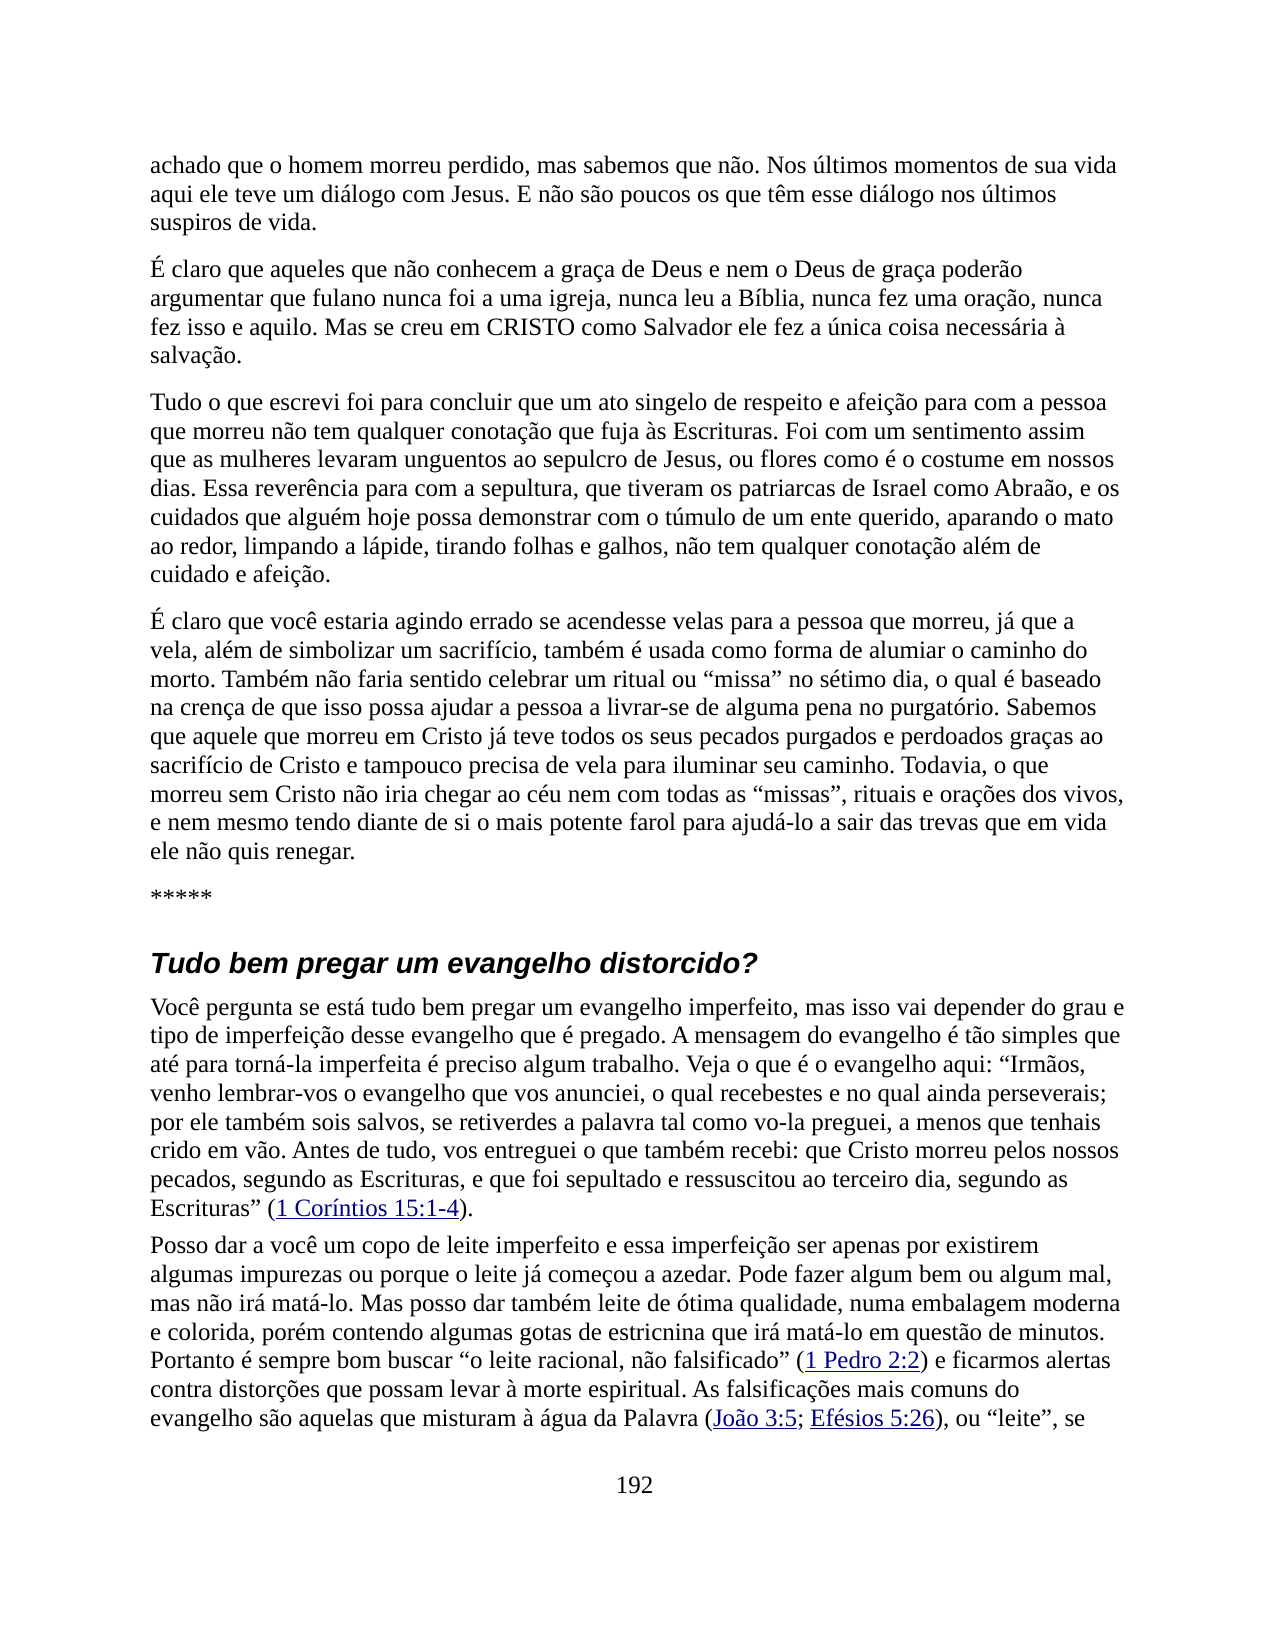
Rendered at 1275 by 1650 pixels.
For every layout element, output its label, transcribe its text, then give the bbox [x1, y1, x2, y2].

text É claro que aqueles que não conhecem a graça de Deus e nem o Deus de graça poderão argumentar que fulano nunca foi a uma igreja, nunca leu a Bíblia, nunca fez uma oração, nunca fez isso e aquilo. Mas se creu em CRISTO como Salvador ele fez a única coisa necessária à salvação. [150, 254, 1125, 369]
text ***** [150, 883, 1125, 912]
subtitle Tudo bem pregar um evangelho distorcido? [150, 946, 1125, 979]
text Tudo o que escrevi foi para concluir que um ato singelo de respeito e afeição para com a pessoa que morreu não tem qualquer conotação que fuja às Escrituras. Foi com um sentimento assim que as mulheres levaram unguentos ao sepulcro de Jesus, ou flores como é o costume em nossos dias. Essa reverência para com a sepultura, que tiveram os patriarcas de Israel como Abraão, e os cuidados que alguém hoje possa demonstrar com o túmulo de um ente querido, aparando o mato ao redor, limpando a lápide, tirando folhas e galhos, não tem qualquer conotação além de cuidado e afeição. [150, 387, 1125, 588]
text Você pergunta se está tudo bem pregar um evangelho imperfeito, mas isso vai depender do grau e tipo de imperfeição desse evangelho que é pregado. A mensagem do evangelho é tão simples que até para torná-la imperfeita é preciso algum trabalho. Veja o que é o evangelho aqui: “Irmãos, venho lembrar-vos o evangelho que vos anunciei, o qual recebestes e no qual ainda perseverais; por ele também sois salvos, se retiverdes a palavra tal como vo-la preguei, a menos que tenhais crido em vão. Antes de tudo, vos entreguei o que também recebi: que Cristo morreu pelos nossos pecados, segundo as Escrituras, e que foi sepultado e ressuscitou ao terceiro dia, segundo as Escrituras” (1 Coríntios 15:1-4). [150, 992, 1125, 1222]
text É claro que você estaria agindo errado se acendesse velas para a pessoa que morreu, já que a vela, além de simbolizar um sacrifício, também é usada como forma de alumiar o caminho do morto. Também não faria sentido celebrar um ritual ou “missa” no sétimo dia, o qual é baseado na crença de que isso possa ajudar a pessoa a livrar-se de alguma pena no purgatório. Sabemos que aquele que morreu em Cristo já teve todos os seus pecados purgados e perdoados graças ao sacrifício de Cristo e tampouco precisa de vela para iluminar seu caminho. Todavia, o que morreu sem Cristo não iria chegar ao céu nem com todas as “missas”, rituais e orações dos vivos, e nem mesmo tendo diante de si o mais potente farol para ajudá-lo a sair das trevas que em vida ele não quis renegar. [150, 606, 1125, 865]
text Posso dar a você um copo de leite imperfeito e essa imperfeição ser apenas por existirem algumas impurezas ou porque o leite já começou a azedar. Pode fazer algum bem ou algum mal, mas não irá matá-lo. Mas posso dar também leite de ótima qualidade, numa embalagem moderna e colorida, porém contendo algumas gotas de estricnina que irá matá-lo em questão de minutos. Portanto é sempre bom buscar “o leite racional, não falsificado” (1 Pedro 2:2) e ficarmos alertas contra distorções que possam levar à morte espiritual. As falsificações mais comuns do evangelho são aquelas que misturam à água da Palavra (João 3:5; Efésios 5:26), ou “leite”, se [150, 1231, 1125, 1432]
text achado que o homem morreu perdido, mas sabemos que não. Nos últimos momentos de sua vida aqui ele teve um diálogo com Jesus. E não são poucos os que têm esse diálogo nos últimos suspiros de vida. [150, 150, 1125, 236]
